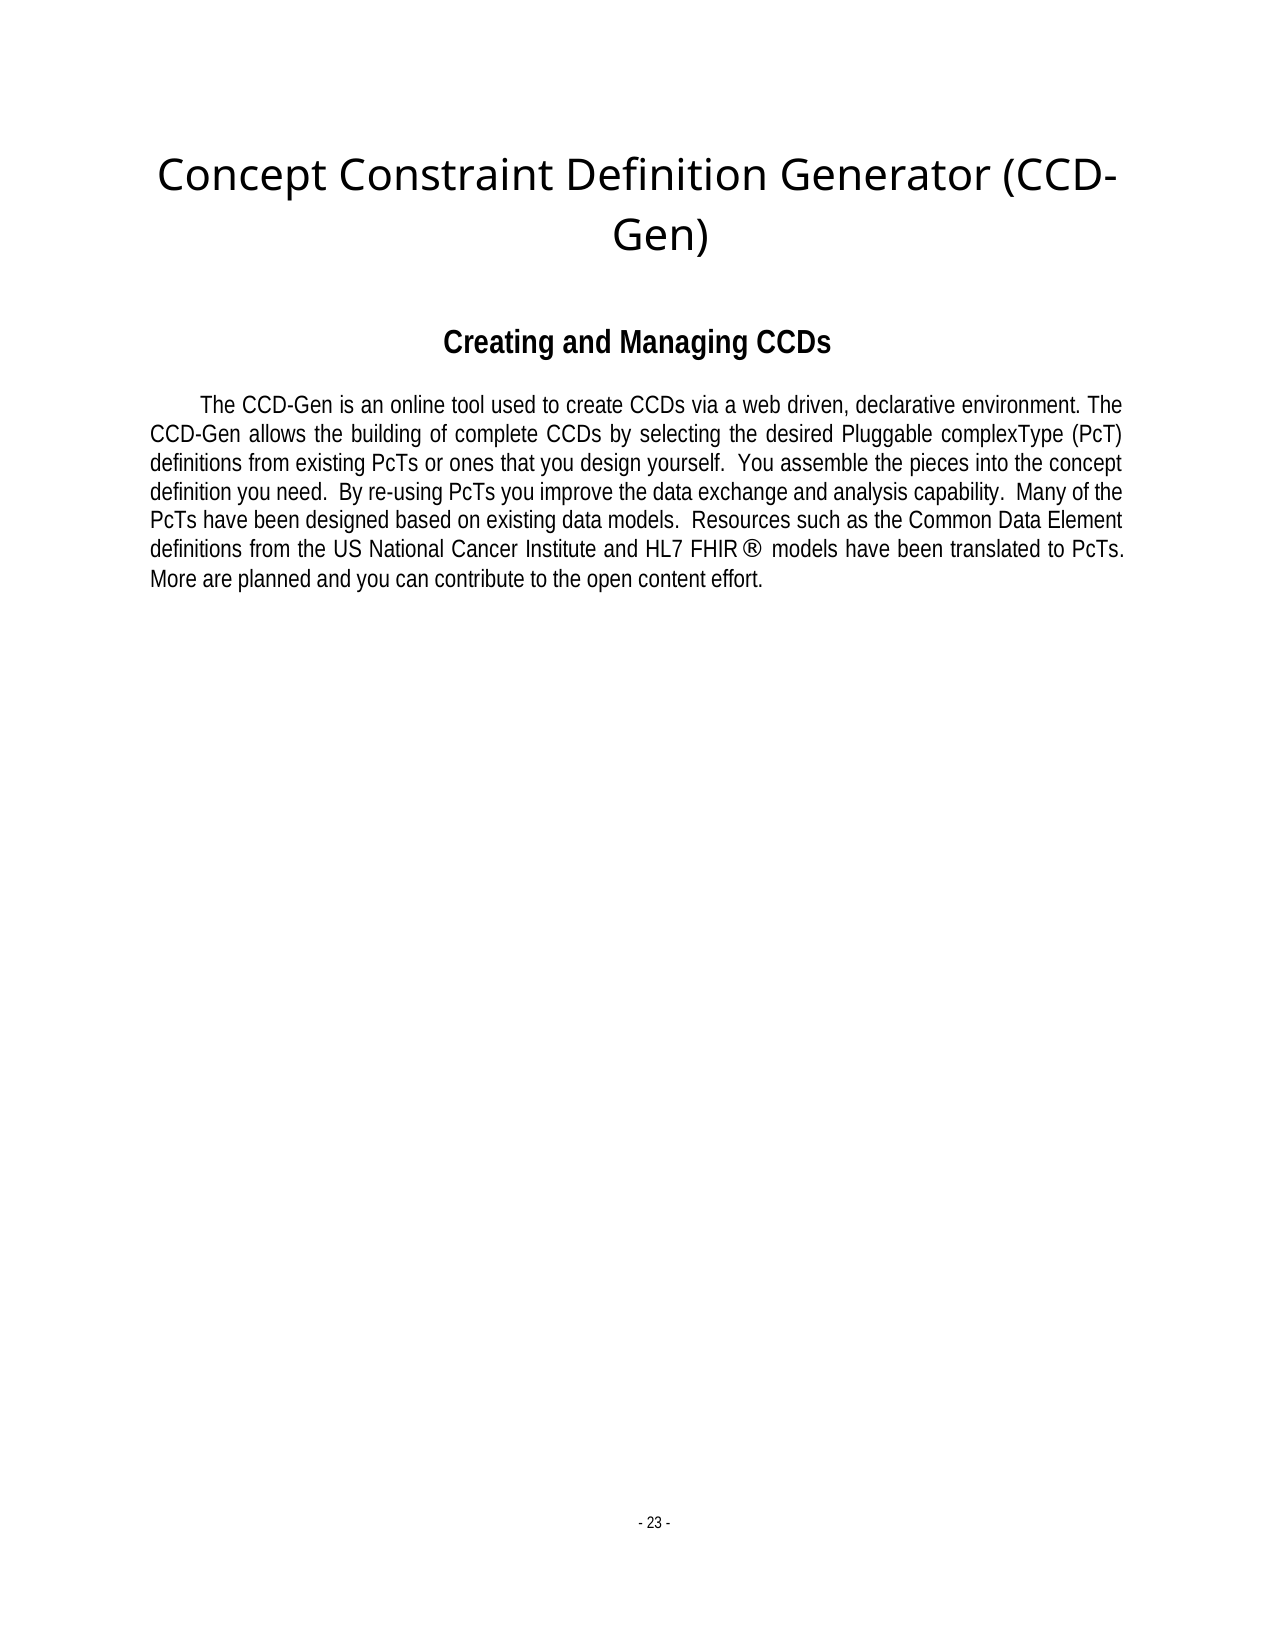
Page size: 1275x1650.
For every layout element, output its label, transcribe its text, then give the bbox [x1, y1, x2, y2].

subtitle Concept Constraint Definition Generator (CCD-Gen) [150, 143, 1125, 263]
text The CCD-Gen is an online tool used to create CCDs via a web driven, declarative environment. The CCD-Gen allows the building of complete CCDs by selecting the desired Pluggable complexType (PcT) definitions from existing PcTs or ones that you design yourself. You assemble the pieces into the concept definition you need. By re-using PcTs you improve the data exchange and analysis capability. Many of the PcTs have been designed based on existing data models. Resources such as the Common Data Element definitions from the US National Cancer Institute and HL7 FHIR® models have been translated to PcTs. More are planned and you can contribute to the open content effort. [150, 389, 1125, 593]
subtitle Creating and Managing CCDs [150, 322, 1125, 361]
